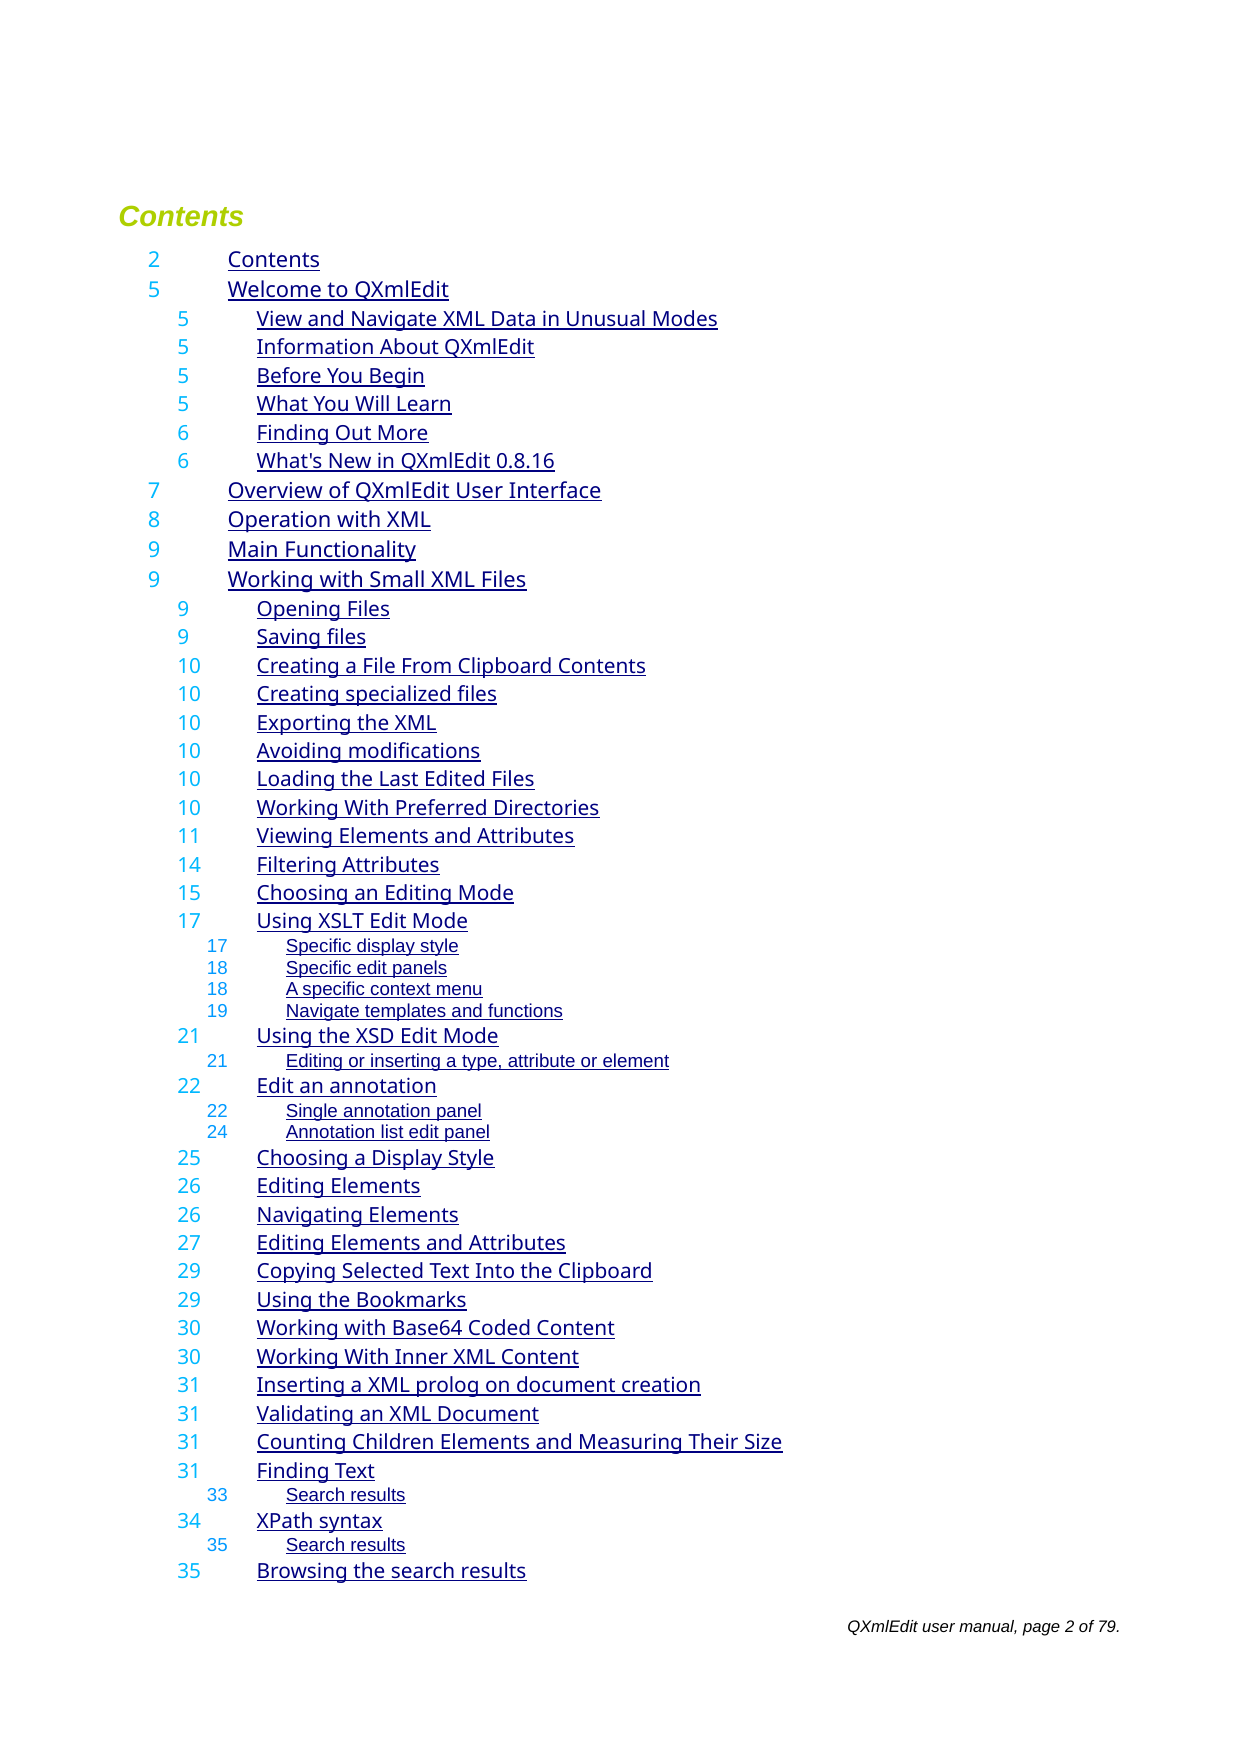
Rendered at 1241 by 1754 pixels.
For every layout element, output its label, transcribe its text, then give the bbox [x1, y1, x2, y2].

text 21 Using the XSD Edit Mode [177, 1021, 1122, 1050]
text 8 Operation with XML [148, 504, 1122, 534]
text 5 What You Will Learn [177, 389, 1122, 418]
text 10 Exporting the XML [177, 708, 1122, 736]
text 29 Using the Bookmarks [177, 1285, 1122, 1313]
text 10 Loading the Last Edited Files [177, 764, 1122, 793]
text 11 Viewing Elements and Attributes [177, 821, 1122, 850]
text 27 Editing Elements and Attributes [177, 1228, 1122, 1257]
text 9 Working with Small XML Files [148, 564, 1122, 594]
text 5 Before You Begin [177, 361, 1122, 389]
text 31 Finding Text [177, 1456, 1122, 1484]
subtitle Contents [118, 198, 1122, 232]
text 25 Choosing a Display Style [177, 1143, 1122, 1171]
text 2 Contents [148, 244, 1122, 274]
text 30 Working With Inner XML Content [177, 1342, 1122, 1370]
text 21 Editing or inserting a type, attribute or element [207, 1050, 1122, 1071]
text 18 A specific context menu [207, 978, 1122, 1000]
text 5 View and Navigate XML Data in Unusual Modes [177, 304, 1122, 332]
text 26 Editing Elements [177, 1171, 1122, 1200]
text 7 Overview of QXmlEdit User Interface [148, 475, 1122, 504]
text 30 Working with Base64 Coded Content [177, 1313, 1122, 1342]
text 5 Welcome to QXmlEdit [148, 274, 1122, 304]
text 9 Opening Files [177, 594, 1122, 622]
text 31 Counting Children Elements and Measuring Their Size [177, 1427, 1122, 1456]
text 6 What's New in QXmlEdit 0.8.16 [177, 446, 1122, 475]
text 17 Specific display style [207, 935, 1122, 957]
text 18 Specific edit panels [207, 957, 1122, 978]
text 6 Finding Out More [177, 418, 1122, 446]
text 15 Choosing an Editing Mode [177, 878, 1122, 907]
text 35 Search results [207, 1534, 1122, 1556]
text 5 Information About QXmlEdit [177, 332, 1122, 361]
text 10 Avoiding modifications [177, 736, 1122, 764]
text 34 XPath syntax [177, 1506, 1122, 1534]
text 33 Search results [207, 1484, 1122, 1506]
text 35 Browsing the search results [177, 1556, 1122, 1584]
text 29 Copying Selected Text Into the Clipboard [177, 1257, 1122, 1285]
text 17 Using XSLT Edit Mode [177, 907, 1122, 935]
text 9 Saving files [177, 622, 1122, 651]
text 10 Creating specialized files [177, 679, 1122, 708]
text 19 Navigate templates and functions [207, 1000, 1122, 1021]
text 26 Navigating Elements [177, 1200, 1122, 1228]
text 31 Validating an XML Document [177, 1399, 1122, 1427]
text 14 Filtering Attributes [177, 850, 1122, 878]
text 9 Main Functionality [148, 534, 1122, 564]
text 24 Annotation list edit panel [207, 1121, 1122, 1143]
text 10 Creating a File From Clipboard Contents [177, 651, 1122, 679]
text 31 Inserting a XML prolog on document creation [177, 1370, 1122, 1399]
text 10 Working With Preferred Directories [177, 793, 1122, 821]
text 22 Edit an annotation [177, 1071, 1122, 1100]
text 22 Single annotation panel [207, 1100, 1122, 1121]
